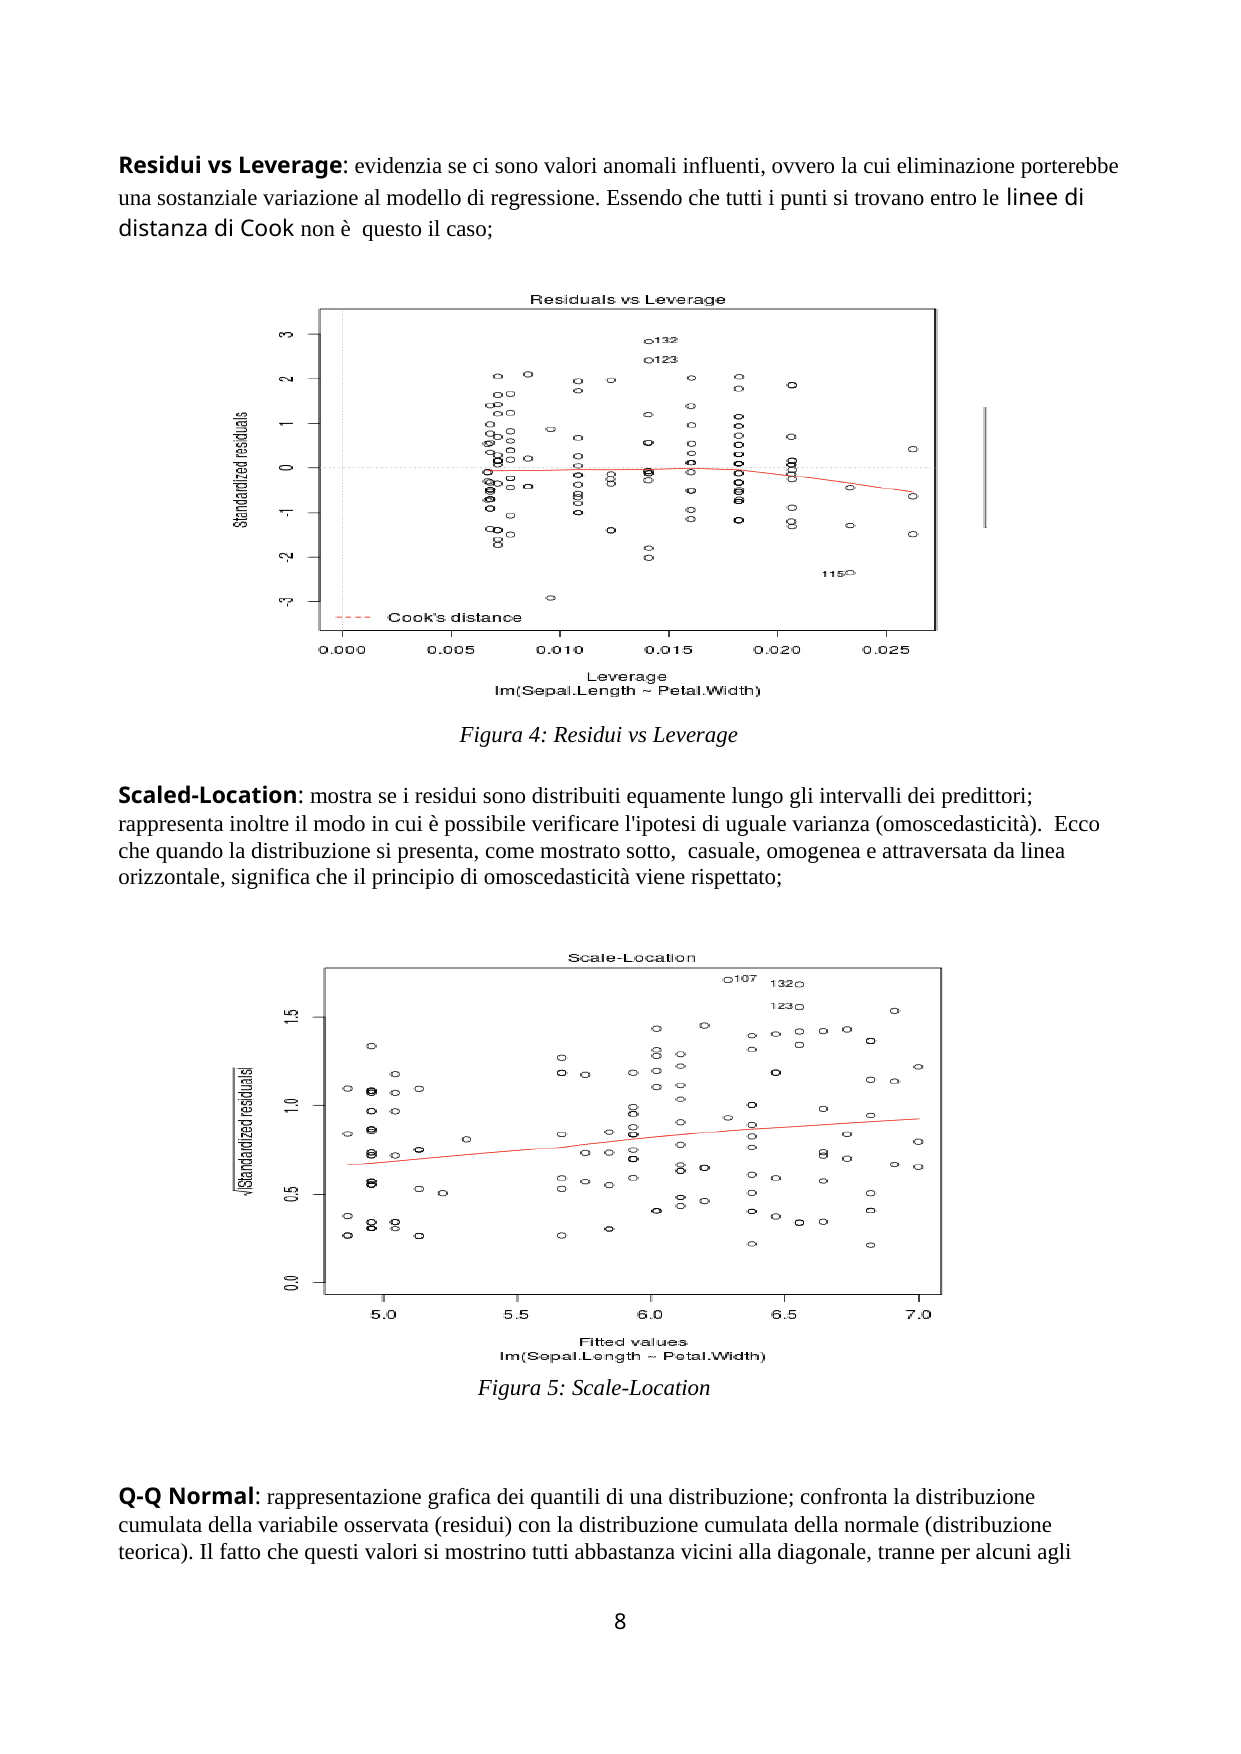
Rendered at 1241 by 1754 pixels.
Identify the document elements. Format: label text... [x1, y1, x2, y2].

text [211, 1400, 979, 1418]
picture [213, 270, 987, 721]
text [211, 911, 979, 924]
text Q-Q Normal: rappresentazione grafica dei quantili di una distribuzione; confronta la distribuzione cumulata della variabile osservata (residui) con la distribuzione cumulata della normale (distribuzione teorica). Il fatto che questi valori si mostrino tutti abbastanza vicini alla diagonale, tranne per alcuni agli [118, 1480, 1122, 1564]
text Figura 5: Scale-Location [211, 1374, 979, 1400]
picture [210, 939, 980, 1374]
text Scaled-Location: mostra se i residui sono distribuiti equamente lungo gli intervalli dei predittori; rappresenta inoltre il modo in cui è possibile verificare l'ipotesi di uguale varianza (omoscedasticità). Ecco che quando la distribuzione si presenta, come mostrato sotto, casuale, omogenea e attraversata da linea orizzontale, significa che il principio di omoscedasticità viene rispettato; [118, 779, 1122, 889]
text [211, 924, 979, 939]
text Figura 4: Residui vs Leverage [209, 721, 991, 748]
text Residui vs Leverage: evidenzia se ci sono valori anomali influenti, ovvero la cui eliminazione porterebbe una sostanziale variazione al modello di regressione. Essendo che tutti i punti si trovano entro le linee di distanza di Cook non è questo il caso; [118, 149, 1122, 243]
